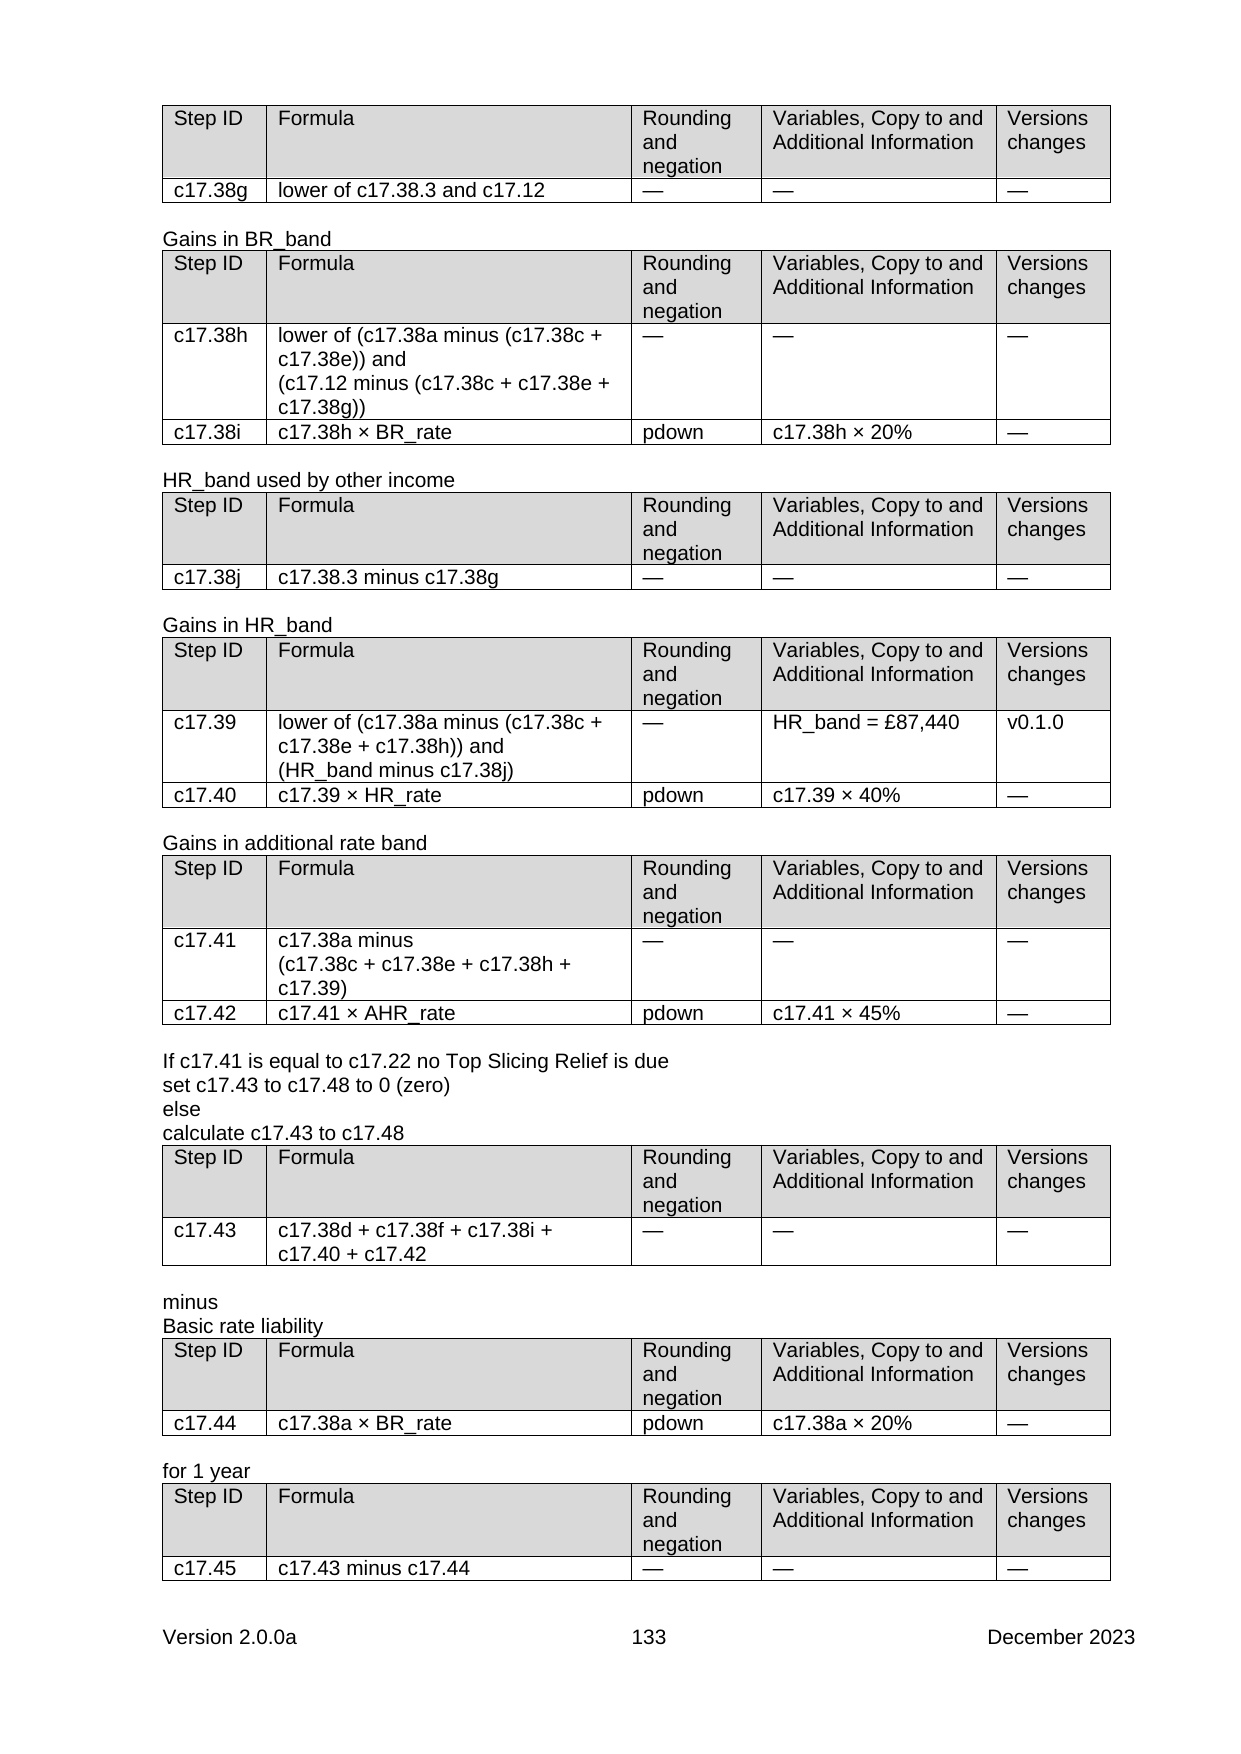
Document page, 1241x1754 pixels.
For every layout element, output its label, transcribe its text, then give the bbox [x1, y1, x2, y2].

table_header Step ID [163, 1484, 266, 1556]
table_cell c17.39 [163, 711, 266, 782]
table_header Step ID [163, 251, 266, 323]
table_cell c17.39 × HR_rate [267, 783, 631, 807]
table_cell — [632, 929, 761, 1000]
table_cell c17.40 [163, 783, 266, 807]
text minus [162, 1290, 1135, 1314]
table_header Step ID [163, 106, 266, 177]
table_header Variables, Copy to and Additional Information [762, 1484, 996, 1556]
table_cell v0.1.0 [997, 711, 1110, 782]
table_header Variables, Copy to and Additional Information [762, 493, 996, 564]
table_header Rounding and negation [632, 106, 761, 177]
table_header Formula [267, 856, 631, 927]
table_cell pdown [632, 1001, 761, 1024]
text calculate c17.43 to c17.48 [162, 1121, 1135, 1144]
table_cell lower of (c17.38a minus (c17.38c + c17.38e + c17.38h)) and (HR_band minus c17.38j) [267, 711, 631, 782]
table_cell c17.38d + c17.38f + c17.38i + c17.40 + c17.42 [267, 1218, 631, 1265]
table_cell — [762, 565, 996, 589]
table_cell — [997, 565, 1110, 589]
table_header Versions changes [997, 1484, 1110, 1556]
table_cell pdown [632, 783, 761, 807]
table_header Formula [267, 251, 631, 323]
table_cell — [632, 179, 761, 202]
table_cell c17.42 [163, 1001, 266, 1024]
text Gains in BR_band [162, 226, 1135, 250]
table_header Variables, Copy to and Additional Information [762, 638, 996, 710]
table_header Formula [267, 1484, 631, 1556]
table_header Formula [267, 1146, 631, 1217]
table_cell — [997, 1557, 1110, 1580]
table_cell c17.38a × 20% [762, 1411, 996, 1435]
table_header Formula [267, 1339, 631, 1410]
table_cell — [762, 1218, 996, 1265]
table_header Step ID [163, 1339, 266, 1410]
table_header Rounding and negation [632, 1339, 761, 1410]
table_cell c17.38h × 20% [762, 420, 996, 443]
text HR_band used by other income [162, 468, 1135, 492]
table_header Rounding and negation [632, 856, 761, 927]
table_cell — [997, 929, 1110, 1000]
table_cell — [762, 929, 996, 1000]
table_header Rounding and negation [632, 493, 761, 564]
table_cell c17.43 minus c17.44 [267, 1557, 631, 1580]
table_header Versions changes [997, 1339, 1110, 1410]
table_cell c17.41 [163, 929, 266, 1000]
table_cell pdown [632, 420, 761, 443]
table_cell — [997, 420, 1110, 443]
table_cell — [632, 711, 761, 782]
table_cell c17.41 × AHR_rate [267, 1001, 631, 1024]
table_cell c17.45 [163, 1557, 266, 1580]
text else [162, 1097, 1135, 1121]
table_cell HR_band = £87,440 [762, 711, 996, 782]
text set c17.43 to c17.48 to 0 (zero) [162, 1073, 1135, 1097]
table_cell — [762, 179, 996, 202]
text for 1 year [162, 1459, 1135, 1483]
table_cell — [997, 179, 1110, 202]
table_header Variables, Copy to and Additional Information [762, 106, 996, 177]
table_cell c17.38h × BR_rate [267, 420, 631, 443]
table_cell — [632, 1557, 761, 1580]
table_header Formula [267, 106, 631, 177]
table_cell c17.38a × BR_rate [267, 1411, 631, 1435]
text Gains in additional rate band [162, 831, 1135, 855]
table_cell — [632, 565, 761, 589]
table_header Variables, Copy to and Additional Information [762, 1339, 996, 1410]
table_cell — [762, 324, 996, 419]
table_cell c17.41 × 45% [762, 1001, 996, 1024]
table_cell — [997, 1218, 1110, 1265]
table_header Rounding and negation [632, 251, 761, 323]
table_header Variables, Copy to and Additional Information [762, 856, 996, 927]
table_cell c17.38.3 minus c17.38g [267, 565, 631, 589]
table_header Rounding and negation [632, 1484, 761, 1556]
table_cell — [997, 1001, 1110, 1024]
table_cell c17.38i [163, 420, 266, 443]
table_header Versions changes [997, 856, 1110, 927]
table_header Step ID [163, 493, 266, 564]
table_cell c17.39 × 40% [762, 783, 996, 807]
table_cell — [762, 1557, 996, 1580]
table_cell c17.44 [163, 1411, 266, 1435]
table_header Rounding and negation [632, 1146, 761, 1217]
table_header Step ID [163, 638, 266, 710]
table_cell — [632, 324, 761, 419]
table_cell pdown [632, 1411, 761, 1435]
table_header Variables, Copy to and Additional Information [762, 251, 996, 323]
table_cell — [997, 1411, 1110, 1435]
table_cell — [632, 1218, 761, 1265]
table_cell lower of c17.38.3 and c17.12 [267, 179, 631, 202]
table_header Versions changes [997, 106, 1110, 177]
text Basic rate liability [162, 1314, 1135, 1338]
table_header Versions changes [997, 1146, 1110, 1217]
table_cell — [997, 324, 1110, 419]
table_cell c17.38g [163, 179, 266, 202]
table_header Versions changes [997, 493, 1110, 564]
table_cell c17.43 [163, 1218, 266, 1265]
table_cell c17.38j [163, 565, 266, 589]
table_header Versions changes [997, 638, 1110, 710]
table_header Step ID [163, 1146, 266, 1217]
text Gains in HR_band [162, 613, 1135, 637]
table_header Versions changes [997, 251, 1110, 323]
table_header Formula [267, 493, 631, 564]
table_header Variables, Copy to and Additional Information [762, 1146, 996, 1217]
table_cell c17.38h [163, 324, 266, 419]
table_cell — [997, 783, 1110, 807]
table_header Rounding and negation [632, 638, 761, 710]
table_cell lower of (c17.38a minus (c17.38c + c17.38e)) and (c17.12 minus (c17.38c + c17.38e + c17.38g)) [267, 324, 631, 419]
table_cell c17.38a minus (c17.38c + c17.38e + c17.38h + c17.39) [267, 929, 631, 1000]
table_header Step ID [163, 856, 266, 927]
table_header Formula [267, 638, 631, 710]
text If c17.41 is equal to c17.22 no Top Slicing Relief is due [162, 1049, 1135, 1073]
